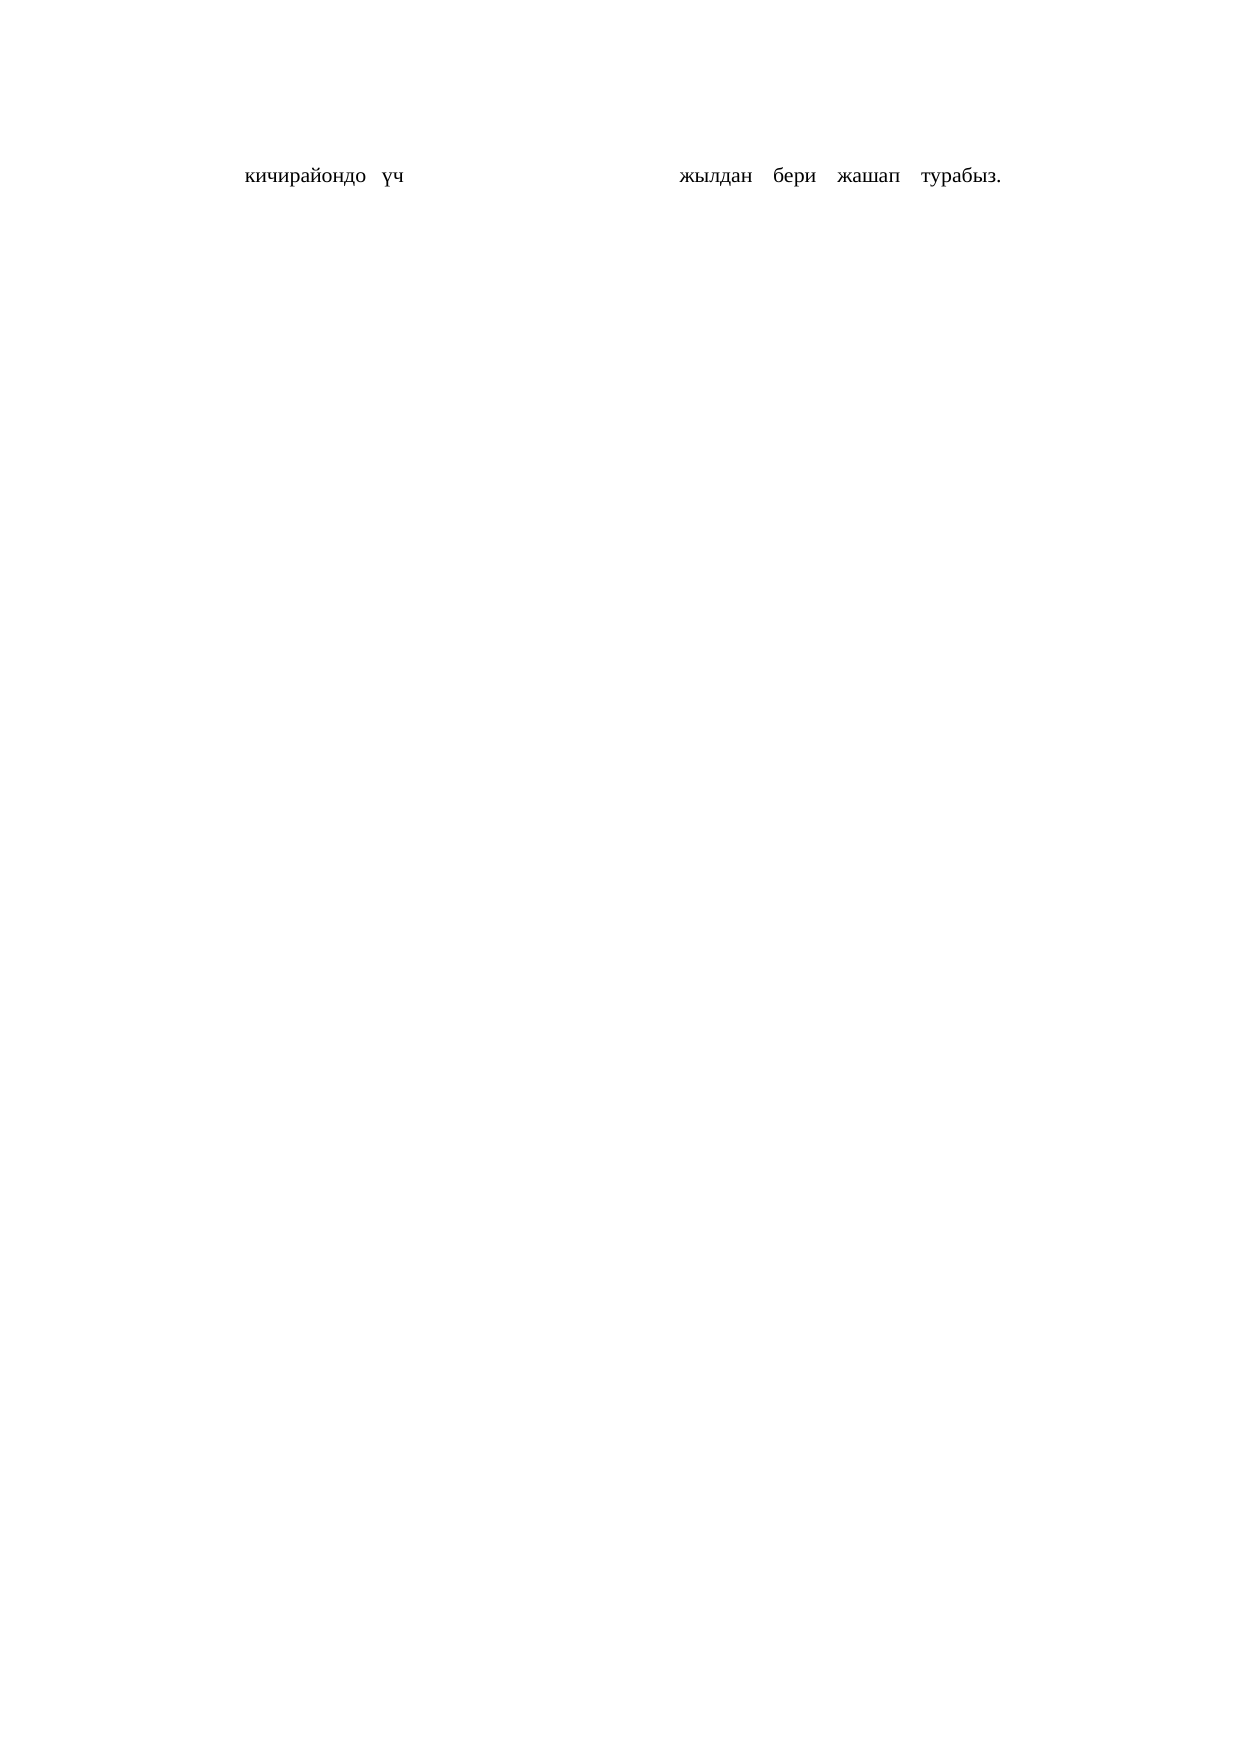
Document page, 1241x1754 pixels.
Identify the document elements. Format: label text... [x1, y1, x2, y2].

text кичирайондо үч [244, 164, 545, 187]
text жылдан бери жашап турабыз. [679, 164, 1005, 187]
